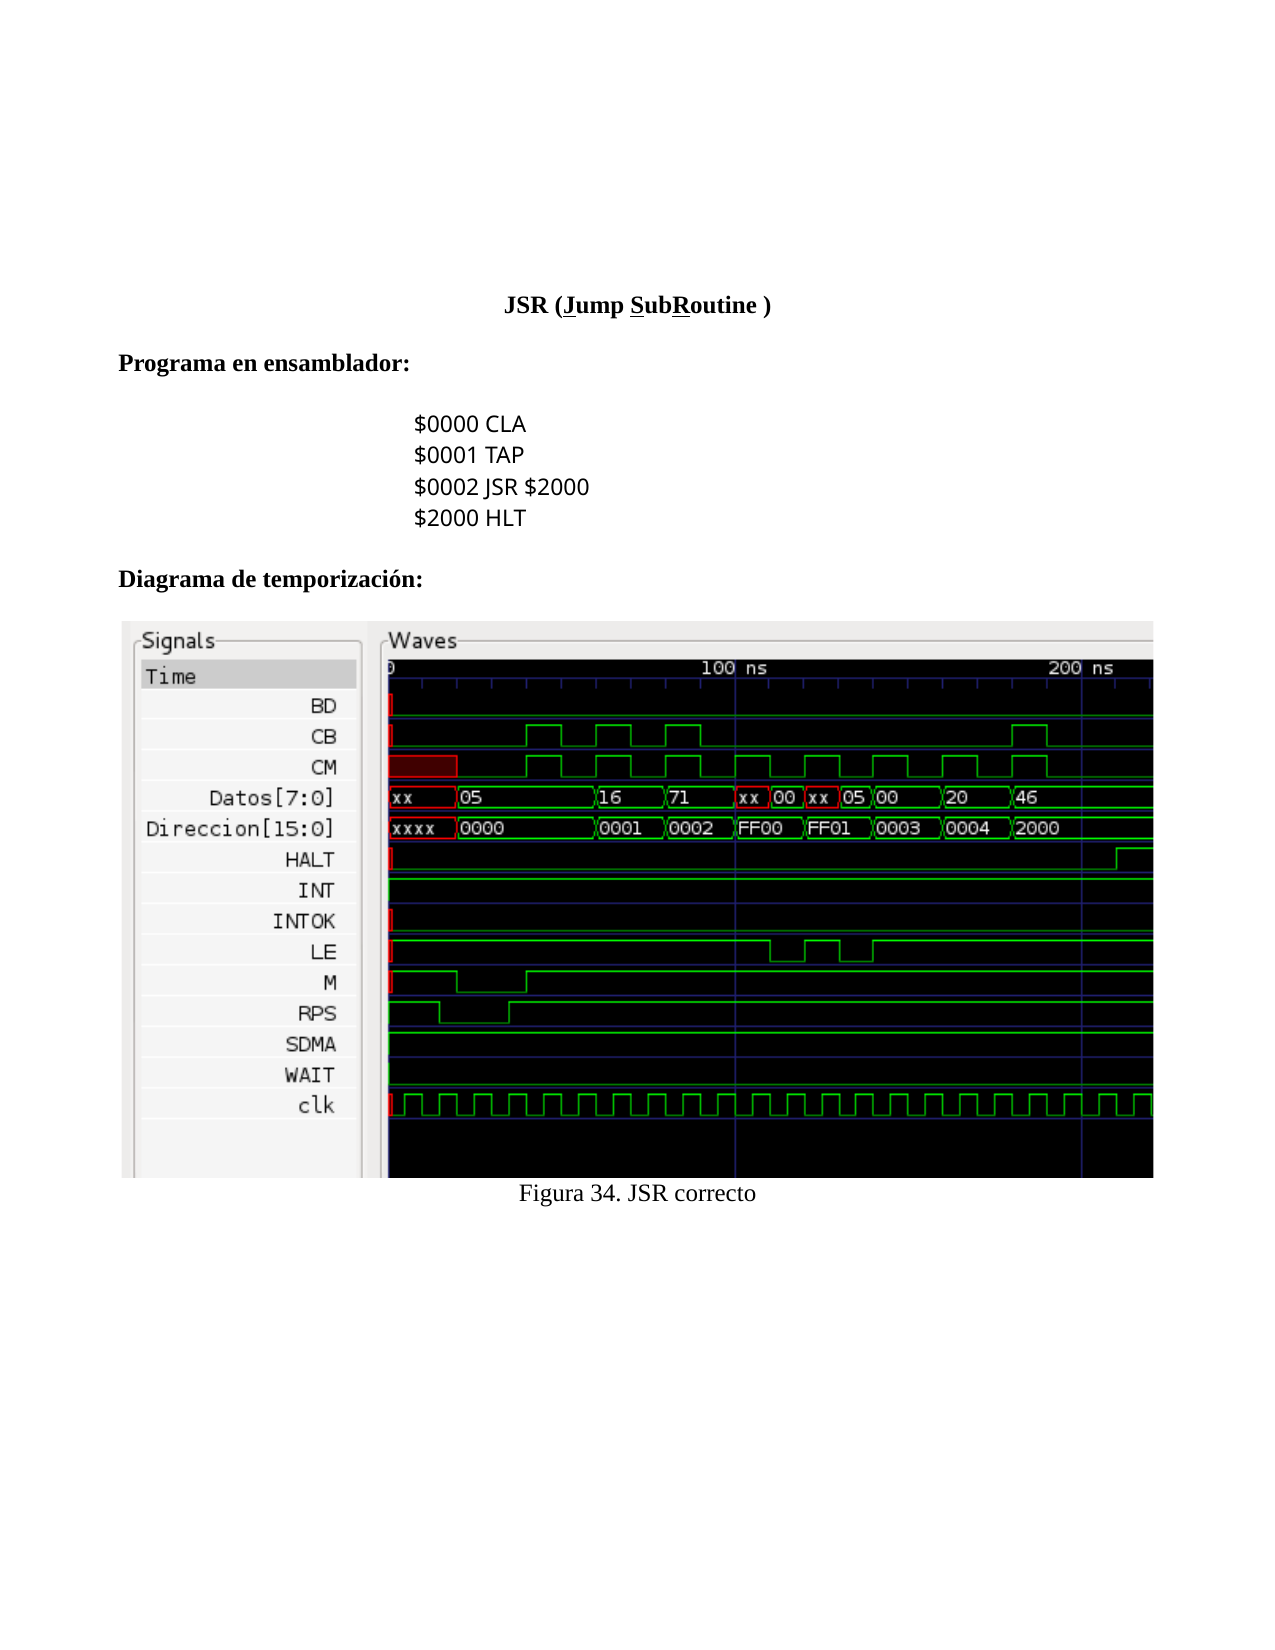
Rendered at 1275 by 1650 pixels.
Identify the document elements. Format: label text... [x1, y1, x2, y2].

text $0001 TAP [118, 439, 1157, 471]
text Figura 34. JSR correcto [118, 1178, 1157, 1207]
picture [121, 621, 1154, 1178]
text $2000 HLT [118, 502, 1157, 533]
text Programa en ensamblador: [118, 348, 1157, 377]
text $0000 CLA [118, 408, 1157, 439]
text $0002 JSR $2000 [118, 471, 1157, 502]
text Diagrama de temporización: [118, 564, 1157, 593]
text JSR (Jump SubRoutine ) [118, 291, 1157, 319]
